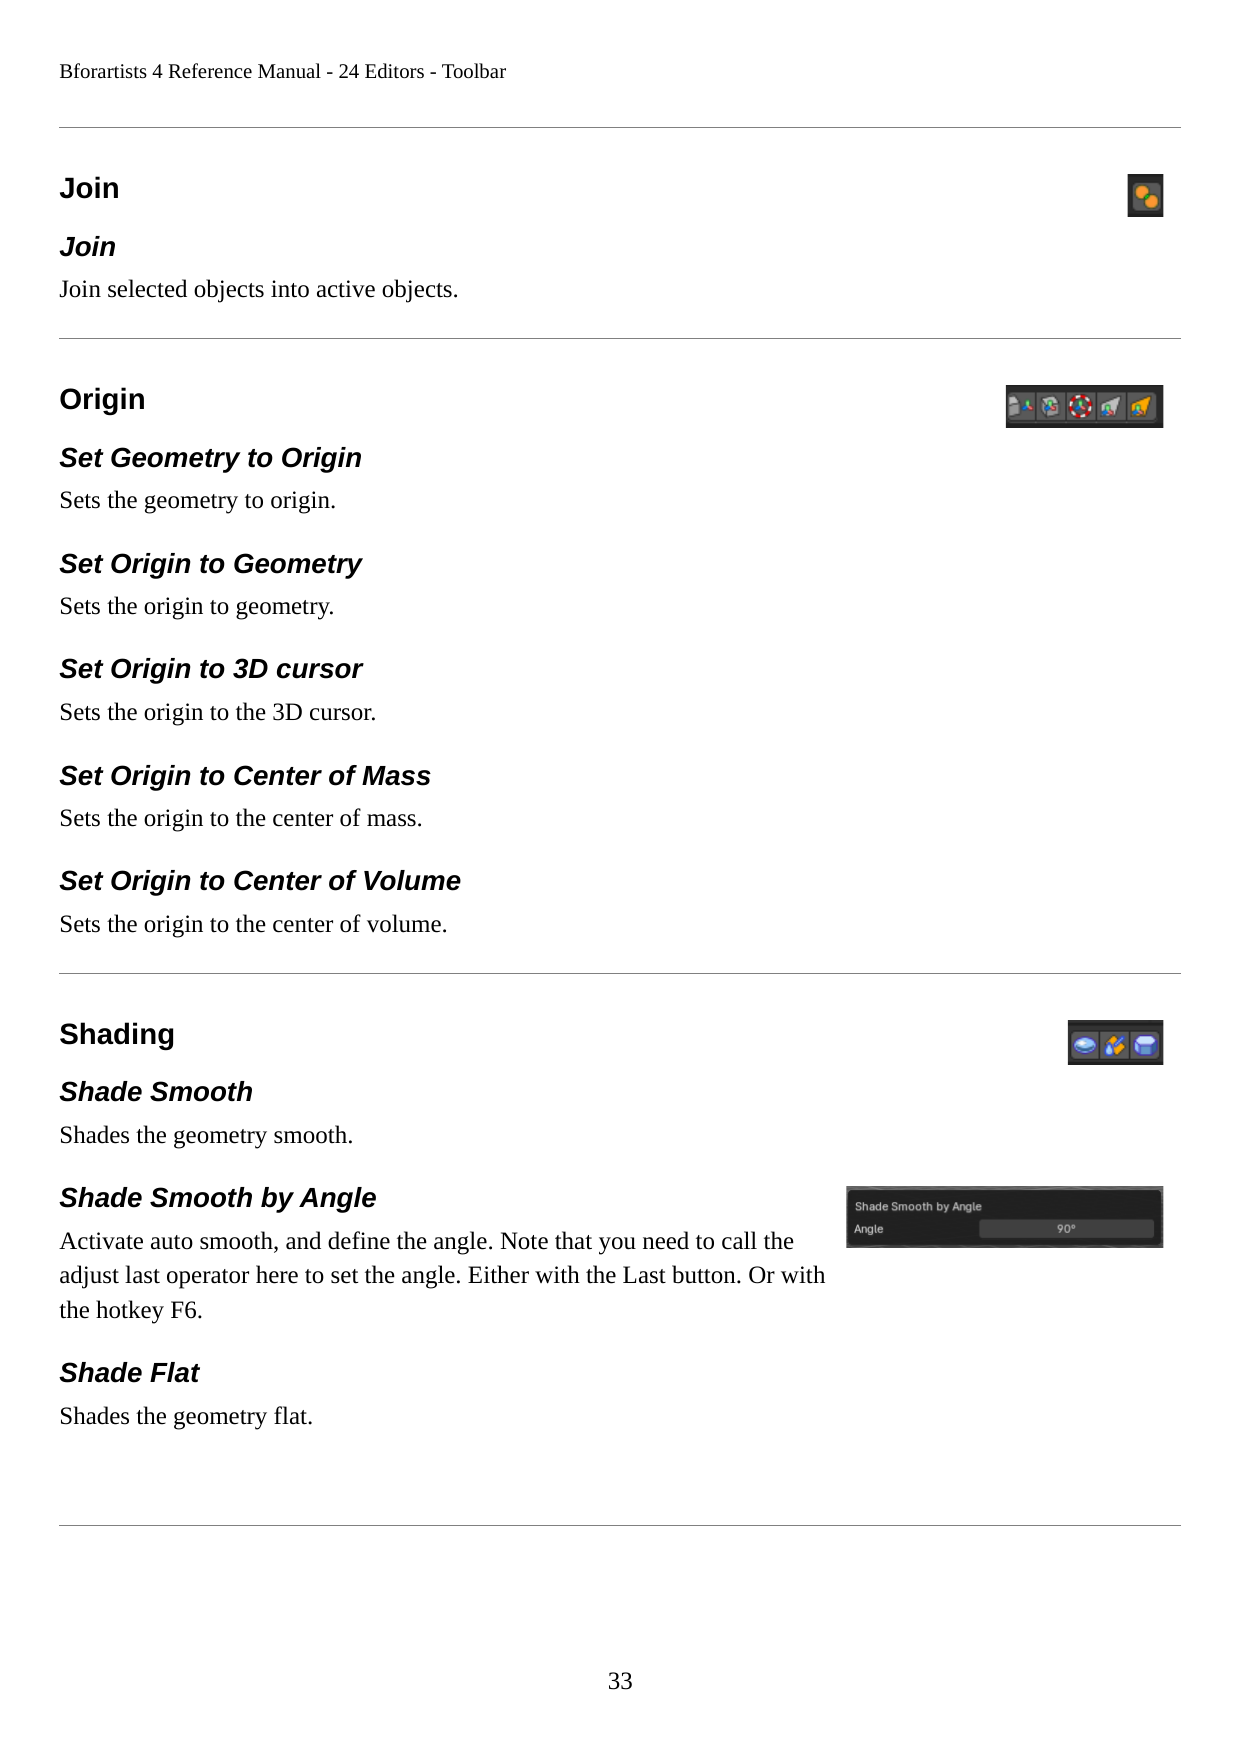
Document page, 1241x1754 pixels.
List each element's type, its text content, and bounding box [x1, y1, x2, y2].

subtitle Shade Flat [59, 1357, 1181, 1388]
text Sets the origin to geometry. [59, 591, 1181, 620]
subtitle Shade Smooth by Angle [59, 1182, 1181, 1213]
text Sets the geometry to origin. [59, 485, 1181, 514]
subtitle Set Origin to 3D cursor [59, 653, 1181, 685]
text Shades the geometry flat. [59, 1401, 1181, 1430]
subtitle Shade Smooth [59, 1076, 1181, 1108]
subtitle Shading [59, 1017, 1181, 1051]
text Sets the origin to the 3D cursor. [59, 697, 1181, 726]
subtitle Join [59, 230, 1181, 262]
picture [1005, 385, 1164, 428]
subtitle Set Geometry to Origin [59, 441, 1181, 473]
text Join selected objects into active objects. [59, 274, 1181, 303]
subtitle Set Origin to Center of Volume [59, 865, 1181, 897]
picture [1127, 174, 1164, 217]
text Activate auto smooth, and define the angle. Note that you need to call the adjust last operator here to set the angle. Either with the Last button. Or with the hotkey F6. [59, 1226, 1181, 1324]
picture [1067, 1020, 1164, 1065]
subtitle Join [59, 171, 1181, 205]
subtitle Set Origin to Center of Mass [59, 759, 1181, 791]
subtitle Set Origin to Geometry [59, 547, 1181, 579]
picture [846, 1186, 1164, 1248]
text Sets the origin to the center of volume. [59, 909, 1181, 938]
text Shades the geometry smooth. [59, 1120, 1181, 1149]
subtitle Origin [59, 382, 1181, 416]
text Sets the origin to the center of mass. [59, 803, 1181, 832]
